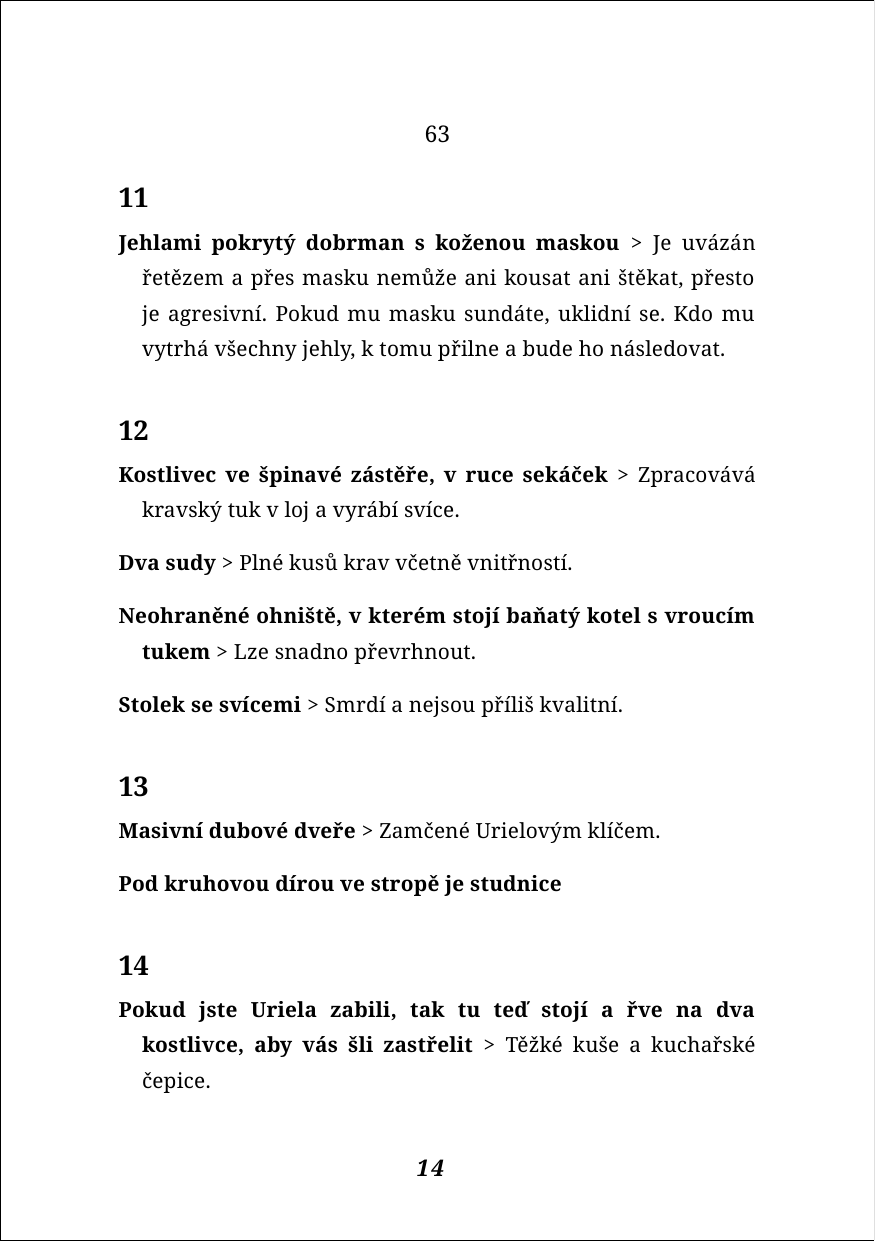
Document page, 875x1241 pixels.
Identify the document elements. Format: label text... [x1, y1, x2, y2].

text Dva sudy > Plné kusů krav včetně vnitřností. [118, 548, 756, 577]
subtitle 11 [118, 179, 756, 216]
subtitle 12 [118, 411, 756, 448]
text Stolek se svícemi > Smrdí a nejsou příliš kvalitní. [118, 690, 756, 719]
text Kostlivec ve špinavé zástěře, v ruce sekáček > Zpracovává kravský tuk v loj a vyrábí svíce. [118, 460, 756, 524]
text Masivní dubové dveře > Zamčené Urielovým klíčem. [118, 816, 756, 844]
text Jehlami pokrytý dobrman s koženou maskou > Je uvázán řetězem a přes masku nemůže ani kousat ani štěkat, přesto je agresivní. Pokud mu masku sundáte, uklidní se. Kdo mu vytrhá všechny jehly, k tomu přilne a bude ho následovat. [118, 228, 756, 363]
text Pokud jste Uriela zabili, tak tu teď stojí a řve na dva kostlivce, aby vás šli zastřelit > Těžké kuše a kuchařské čepice. [118, 995, 756, 1094]
text Neohraněné ohniště, v kterém stojí baňatý kotel s vroucím tukem > Lze snadno převrhnout. [118, 602, 756, 666]
text Pod kruhovou dírou ve stropě je studnice [118, 869, 756, 898]
subtitle 14 [118, 946, 756, 983]
subtitle 13 [118, 767, 756, 804]
